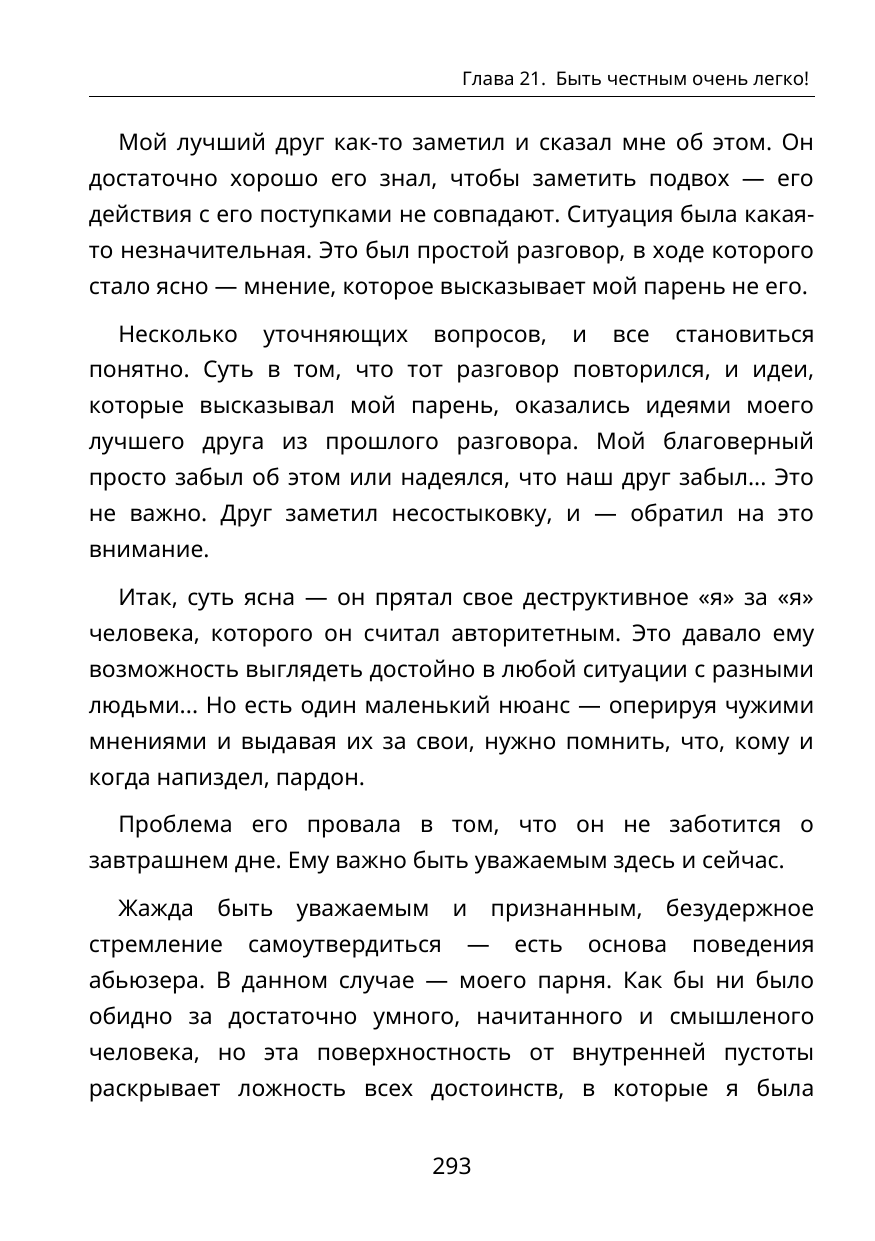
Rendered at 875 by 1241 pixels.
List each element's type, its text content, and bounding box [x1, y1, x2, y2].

text Итак, суть ясна — он прятал свое деструктивное «я» за «я» человека, которого он считал авторитетным. Это давало ему возможность выглядеть достойно в любой ситуации с разными людьми... Но есть один маленький нюанс — оперируя чужими мнениями и выдавая их за свои, нужно помнить, что, кому и когда напиздел, пардон. [88, 581, 815, 792]
text Жажда быть уважаемым и признанным, безудержное стремление самоутвердиться — есть основа поведения абьюзера. В данном случае — моего парня. Как бы ни было обидно за достаточно умного, начитанного и смышленого человека, но эта поверхностность от внутренней пустоты раскрывает ложность всех достоинств, в которые я была [88, 892, 815, 1103]
text Несколько уточняющих вопросов, и все становиться понятно. Суть в том, что тот разговор повторился, и идеи, которые высказывал мой парень, оказались идеями моего лучшего друга из прошлого разговора. Мой благоверный просто забыл об этом или надеялся, что наш друг забыл... Это не важно. Друг заметил несостыковку, и — обратил на это внимание. [88, 317, 815, 564]
text Проблема его провала в том, что он не заботится о завтрашнем дне. Ему важно быть уважаемым здесь и сейчас. [88, 808, 815, 875]
text Мой лучший друг как-то заметил и сказал мне об этом. Он достаточно хорошо его знал, чтобы заметить подвох — его действия с его поступками не совпадают. Ситуация была какая-то незначительная. Это был простой разговор, в ходе которого стало ясно — мнение, которое высказывает мой парень не его. [88, 126, 815, 301]
